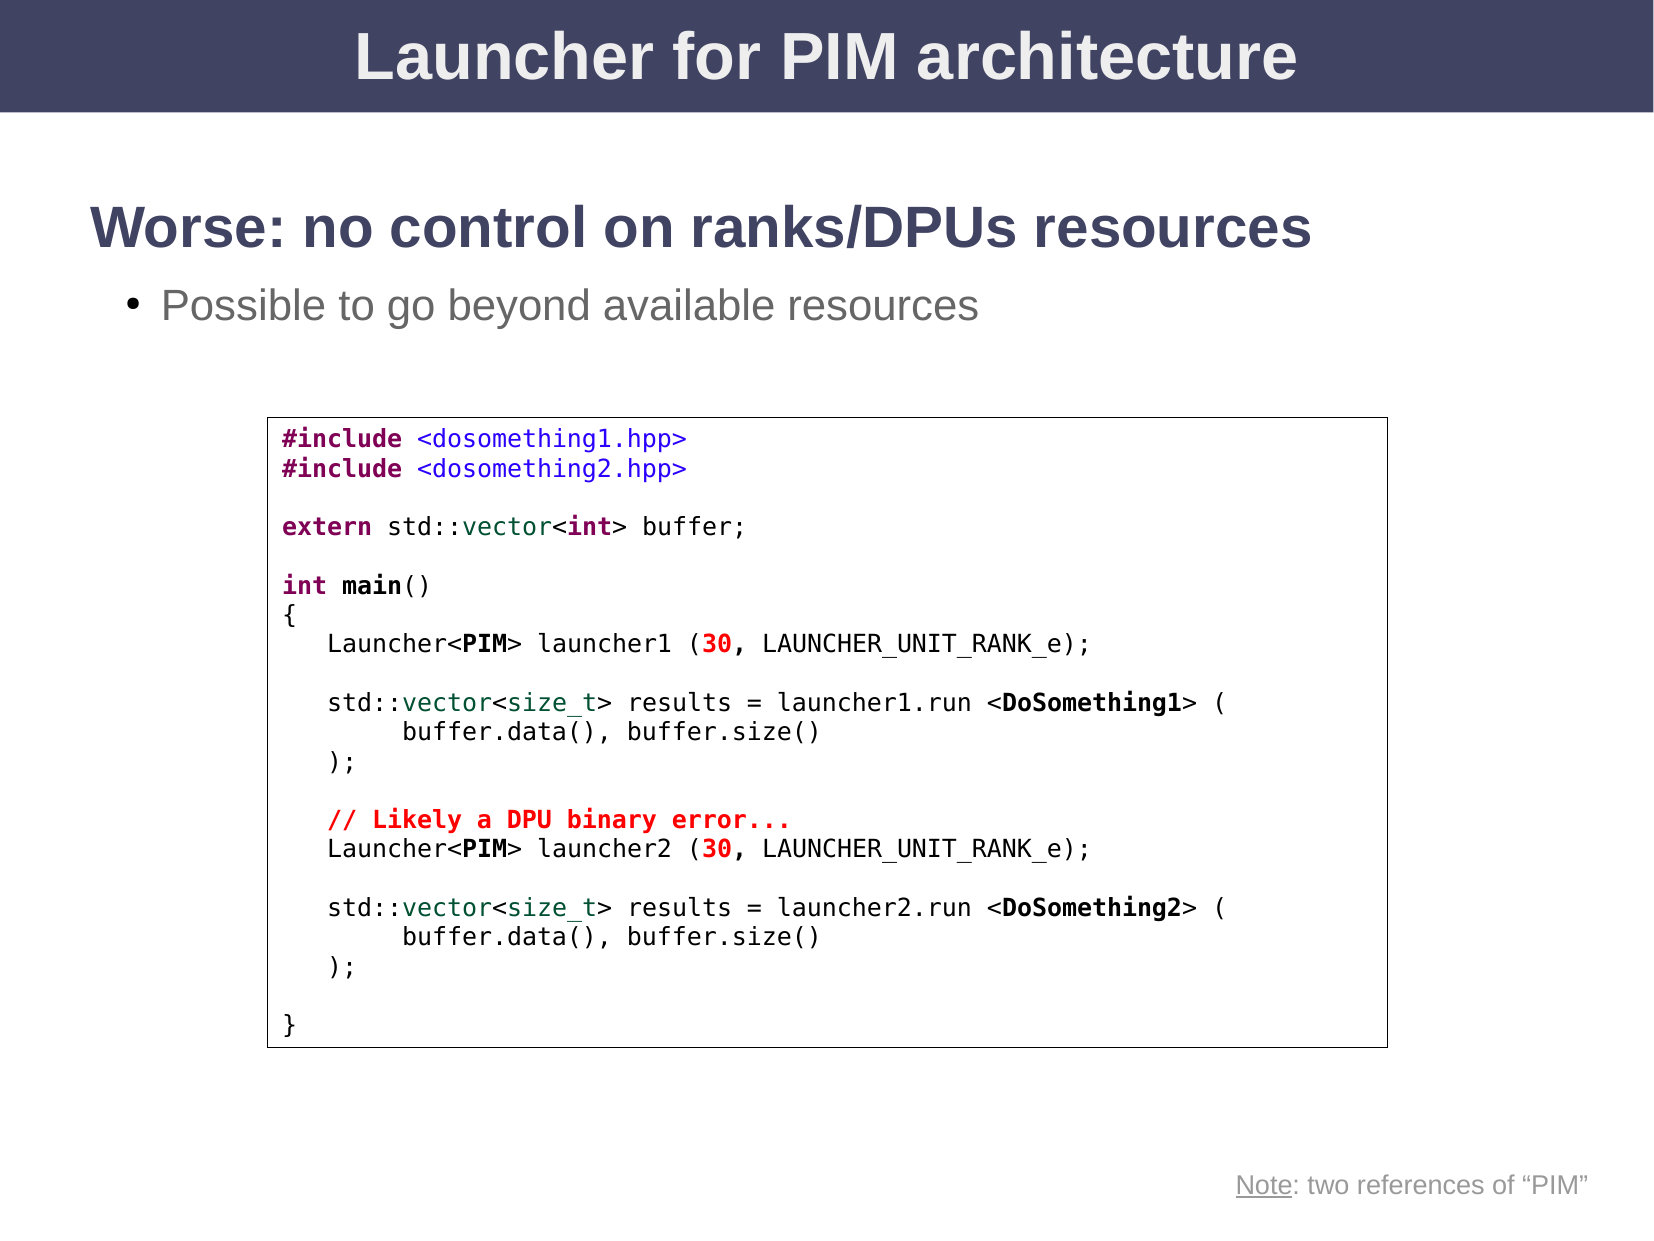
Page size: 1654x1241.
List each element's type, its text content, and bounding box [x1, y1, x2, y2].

text_box Launcher for PIM architecture [0, 0, 1654, 113]
text_box #include <dosomething1.hpp> #include <dosomething2.hpp> extern std::vector<int> buffer; int main() { Launcher<PIM> launcher1 (30, LAUNCHER_UNIT_RANK_e); std::vector<size_t> results = launcher1.run <DoSomething1> ( buffer.data(), buffer.size() ); // Likely a DPU binary error... Launcher<PIM> launcher2 (30, LAUNCHER_UNIT_RANK_e); std::vector<size_t> results = launcher2.run <DoSomething2> ( buffer.data(), buffer.size() ); } [267, 417, 1388, 1048]
text_box Note: two references of “PIM” [1205, 1166, 1619, 1204]
text_box Worse: no control on ranks/DPUs resources Possible to go beyond available resources [75, 187, 1613, 338]
